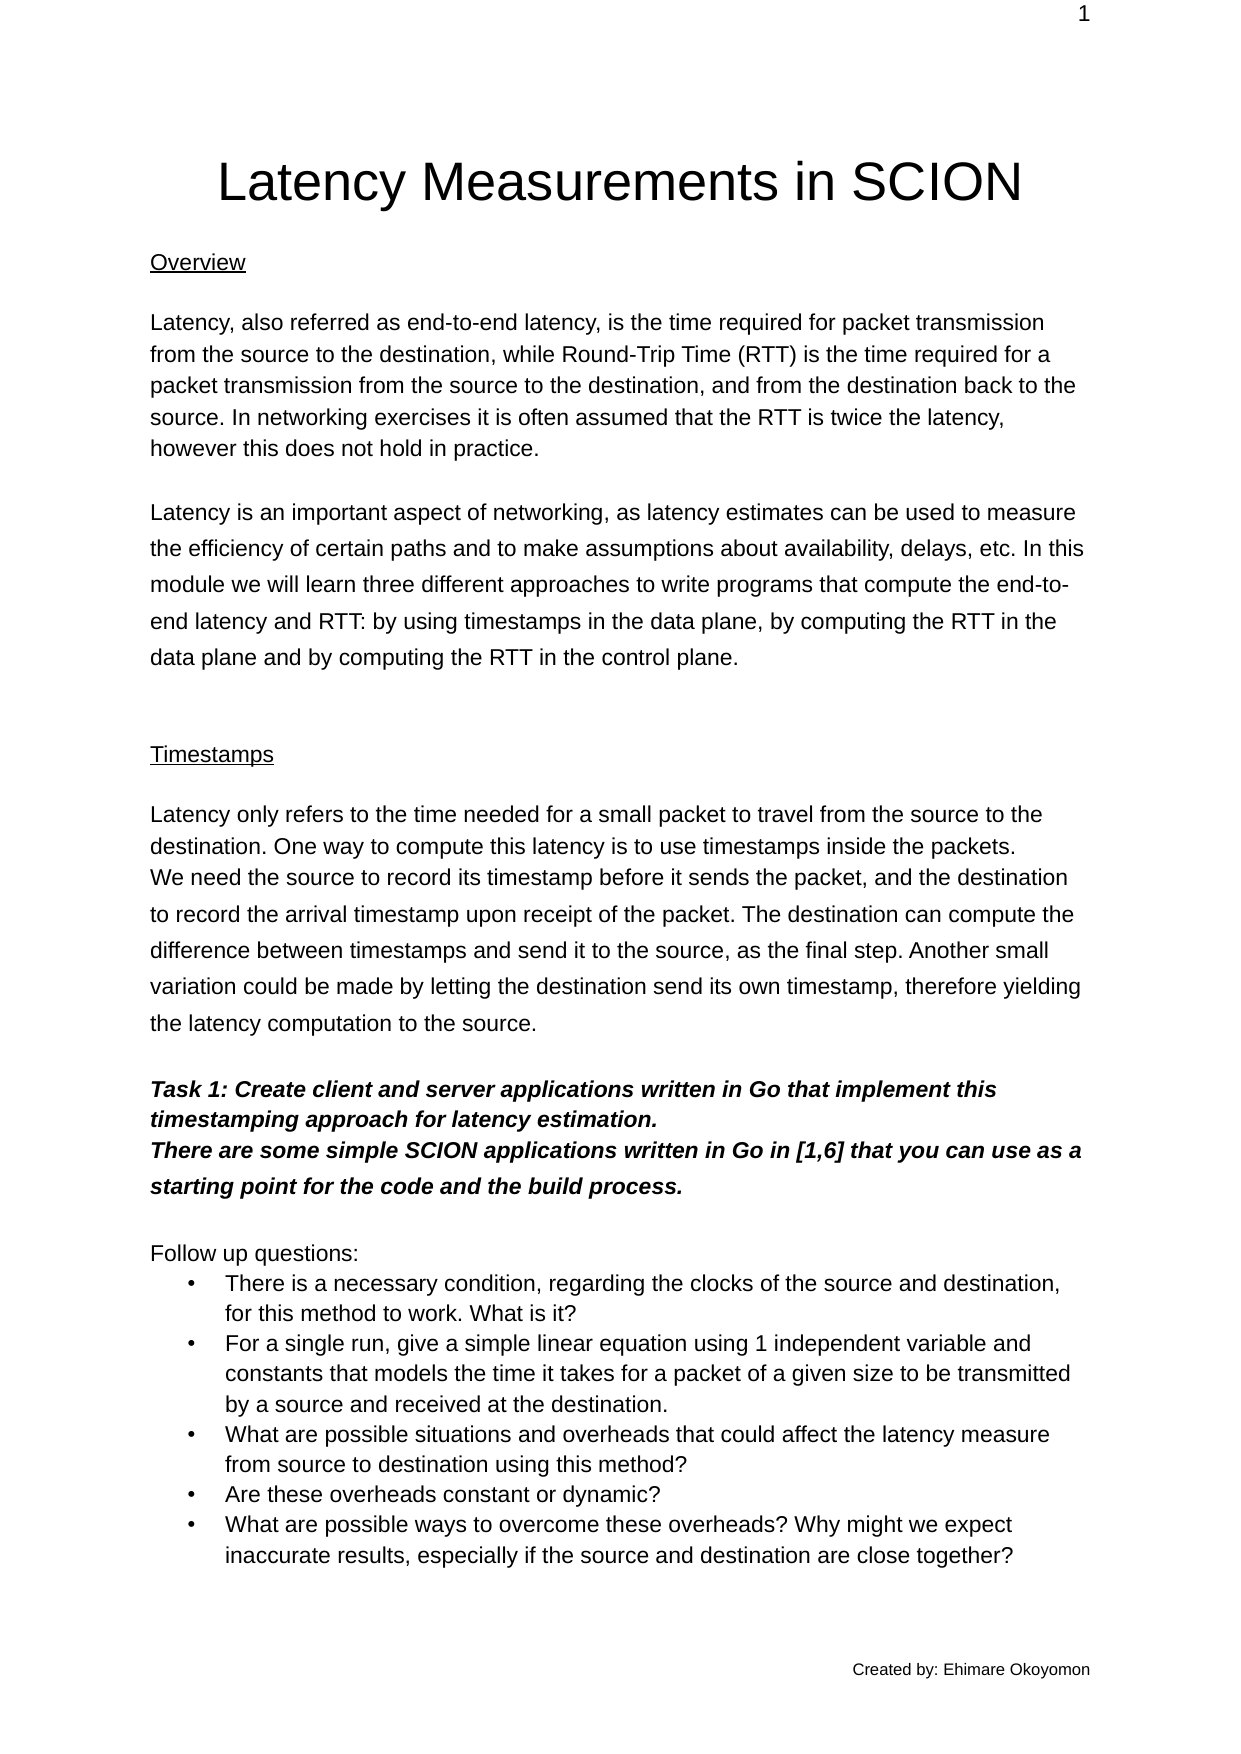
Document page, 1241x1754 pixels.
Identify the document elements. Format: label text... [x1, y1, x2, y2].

text Latency only refers to the time needed for a small packet to travel from the source to the destination. One way to compute this latency is to use timestamps inside the packets. [150, 801, 1090, 859]
list There is a necessary condition, regarding the clocks of the source and destination, for this method to work. What is it? [187, 1270, 1090, 1326]
text We need the source to record its timestamp before it sends the packet, and the destination to record the arrival timestamp upon receipt of the packet. The destination can compute the difference between timestamps and send it to the source, as the final step. Another small variation could be made by letting the destination send its own timestamp, therefore yielding the latency computation to the source. [150, 864, 1090, 1036]
text Latency is an important aspect of networking, as latency estimates can be used to measure the efficiency of certain paths and to make assumptions about availability, delays, etc. In this module we will learn three different approaches to write programs that compute the end-to-end latency and RTT: by using timestamps in the data plane, by computing the RTT in the data plane and by computing the RTT in the control plane. [150, 498, 1090, 670]
subtitle Overview [150, 249, 1090, 275]
list Are these overheads constant or dynamic? [187, 1481, 1090, 1508]
text Follow up questions: [150, 1239, 1090, 1266]
list What are possible situations and overheads that could affect the latency measure from source to destination using this method? [187, 1421, 1090, 1477]
list For a single run, give a simple linear equation using 1 independent variable and constants that models the time it takes for a packet of a given size to be transmitted by a source and received at the destination. [187, 1330, 1090, 1417]
title Latency Measurements in SCION [150, 150, 1090, 212]
subtitle There are some simple SCION applications written in Go in [1,6] that you can use as a starting point for the code and the build process. [150, 1137, 1090, 1199]
text Latency, also referred as end-to-end latency, is the time required for packet transmission from the source to the destination, while Round-Trip Time (RTT) is the time required for a packet transmission from the source to the destination, and from the destination back to the source. In networking exercises it is often assumed that the RTT is twice the latency, however this does not hold in practice. [150, 309, 1090, 462]
list What are possible ways to overcome these overheads? Why might we expect inaccurate results, especially if the source and destination are close together? [187, 1511, 1090, 1568]
subtitle Timestamps [150, 741, 1090, 767]
subtitle Task 1: Create client and server applications written in Go that implement this timestamping approach for latency estimation. [150, 1076, 1090, 1133]
